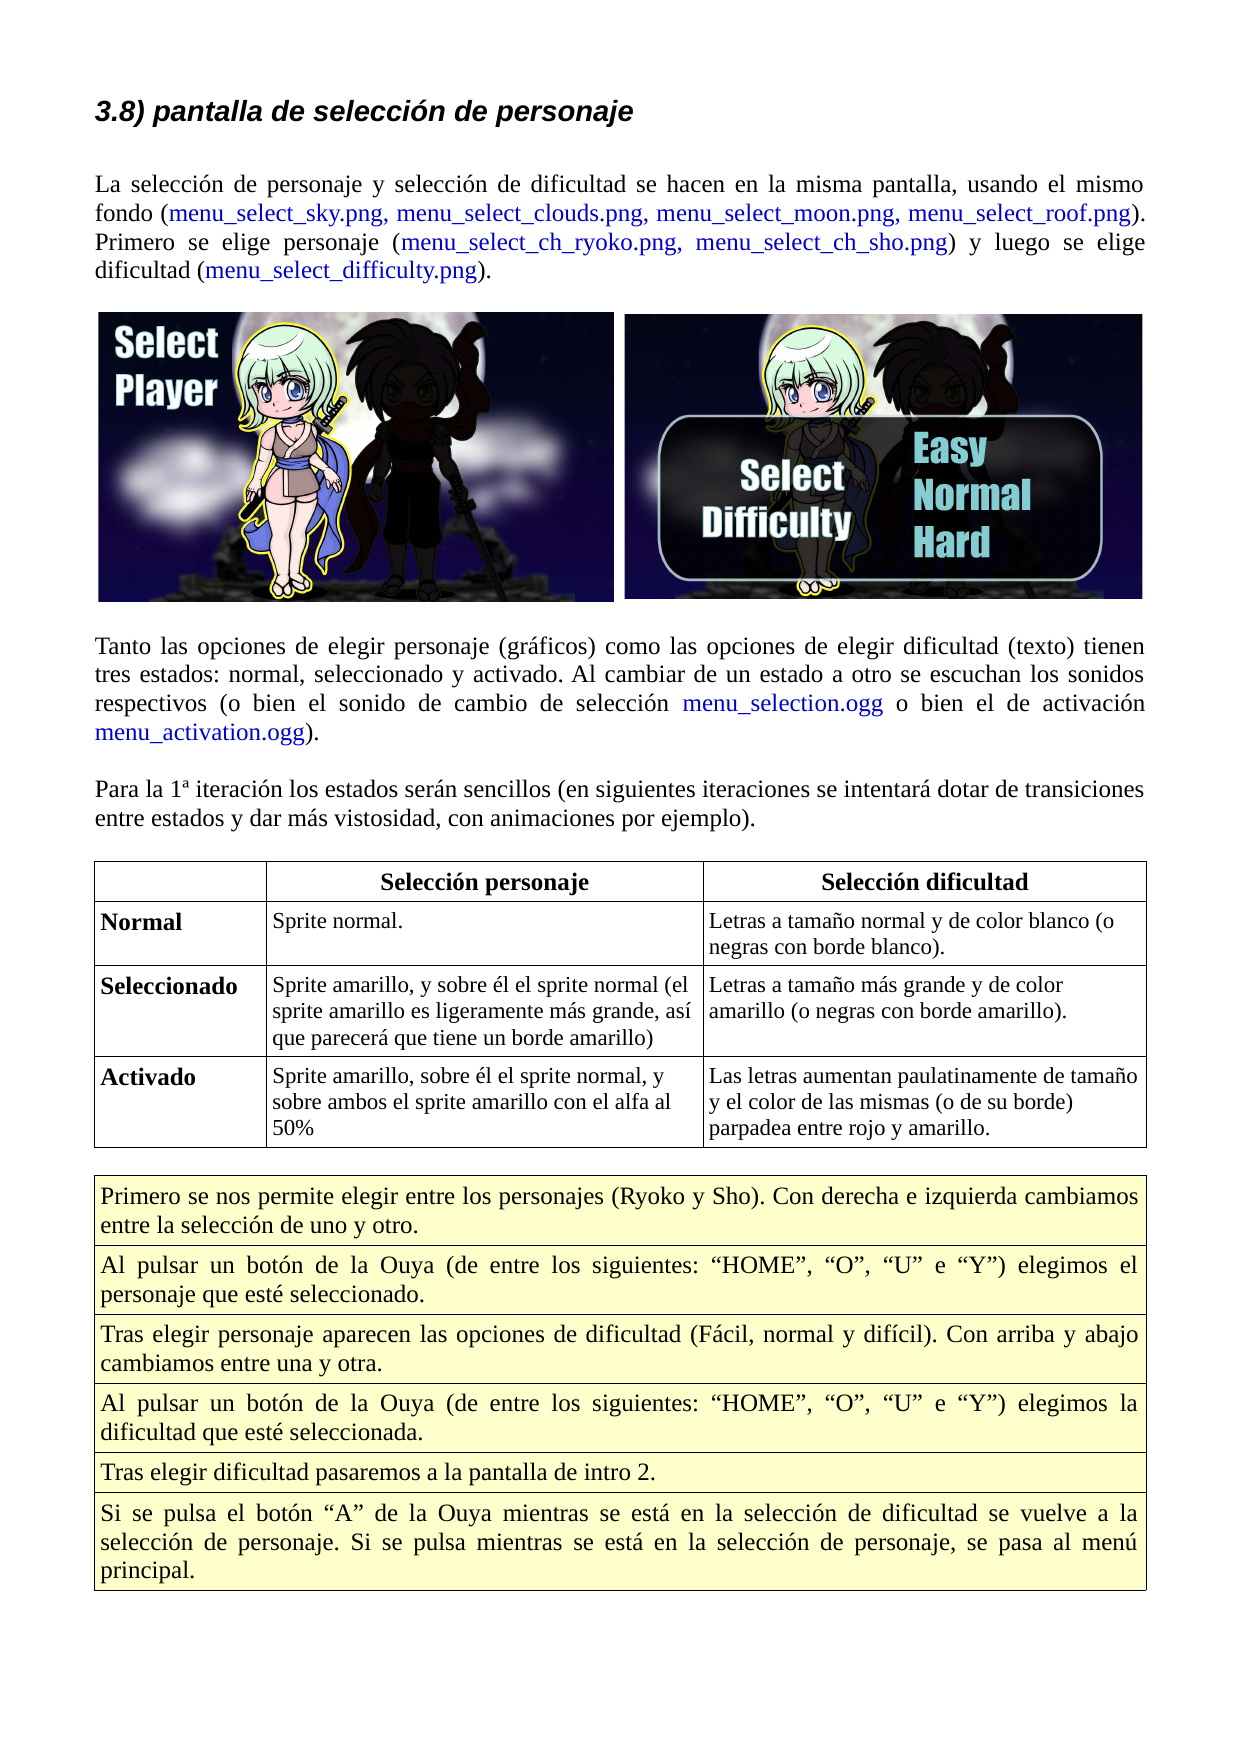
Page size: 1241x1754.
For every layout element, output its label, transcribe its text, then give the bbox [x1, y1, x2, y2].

table_cell Sprite normal. [267, 902, 703, 965]
table_cell Al pulsar un botón de la Ouya (de entre los siguientes: “HOME”, “O”, “U” e “Y”) elegimos el personaje que esté seleccionado. [95, 1246, 1146, 1313]
table_header [95, 862, 266, 901]
text Tanto las opciones de elegir personaje (gráficos) como las opciones de elegir dificultad (texto) tienen tres estados: normal, seleccionado y activado. Al cambiar de un estado a otro se escuchan los sonidos respectivos (o bien el sonido de cambio de selección menu_selection.ogg o bien el de activación menu_activation.ogg). [94, 631, 1146, 746]
table_cell Normal [95, 902, 266, 965]
subtitle 3.8) pantalla de selección de personaje [94, 94, 1146, 128]
picture [98, 312, 614, 602]
table_header Primero se nos permite elegir entre los personajes (Ryoko y Sho). Con derecha e izquierda cambiamos entre la selección de uno y otro. [95, 1176, 1146, 1244]
table_cell Las letras aumentan paulatinamente de tamaño y el color de las mismas (o de su borde) parpadea entre rojo y amarillo. [704, 1057, 1146, 1147]
table_cell Letras a tamaño más grande y de color amarillo (o negras con borde amarillo). [704, 966, 1146, 1056]
table_header Selección personaje [267, 862, 703, 901]
picture [624, 314, 1143, 599]
table_cell Sprite amarillo, y sobre él el sprite normal (el sprite amarillo es ligeramente más grande, así que parecerá que tiene un borde amarillo) [267, 966, 703, 1056]
text La selección de personaje y selección de dificultad se hacen en la misma pantalla, usando el mismo fondo (menu_select_sky.png, menu_select_clouds.png, menu_select_moon.png, menu_select_roof.png). Primero se elige personaje (menu_select_ch_ryoko.png, menu_select_ch_sho.png) y luego se elige dificultad (menu_select_difficulty.png). [94, 169, 1146, 284]
table_cell Tras elegir personaje aparecen las opciones de dificultad (Fácil, normal y difícil). Con arriba y abajo cambiamos entre una y otra. [95, 1315, 1146, 1383]
table_header Selección dificultad [704, 862, 1146, 901]
table_cell Tras elegir dificultad pasaremos a la pantalla de intro 2. [95, 1453, 1146, 1492]
table_cell Si se pulsa el botón “A” de la Ouya mientras se está en la selección de dificultad se vuelve a la selección de personaje. Si se pulsa mientras se está en la selección de personaje, se pasa al menú principal. [95, 1493, 1146, 1590]
table_cell Seleccionado [95, 966, 266, 1056]
table_cell Al pulsar un botón de la Ouya (de entre los siguientes: “HOME”, “O”, “U” e “Y”) elegimos la dificultad que esté seleccionada. [95, 1384, 1146, 1452]
table_cell Activado [95, 1057, 266, 1147]
text Para la 1ª iteración los estados serán sencillos (en siguientes iteraciones se intentará dotar de transiciones entre estados y dar más vistosidad, con animaciones por ejemplo). [94, 774, 1146, 832]
table_cell Letras a tamaño normal y de color blanco (o negras con borde blanco). [704, 902, 1146, 965]
table_cell Sprite amarillo, sobre él el sprite normal, y sobre ambos el sprite amarillo con el alfa al 50% [267, 1057, 703, 1147]
